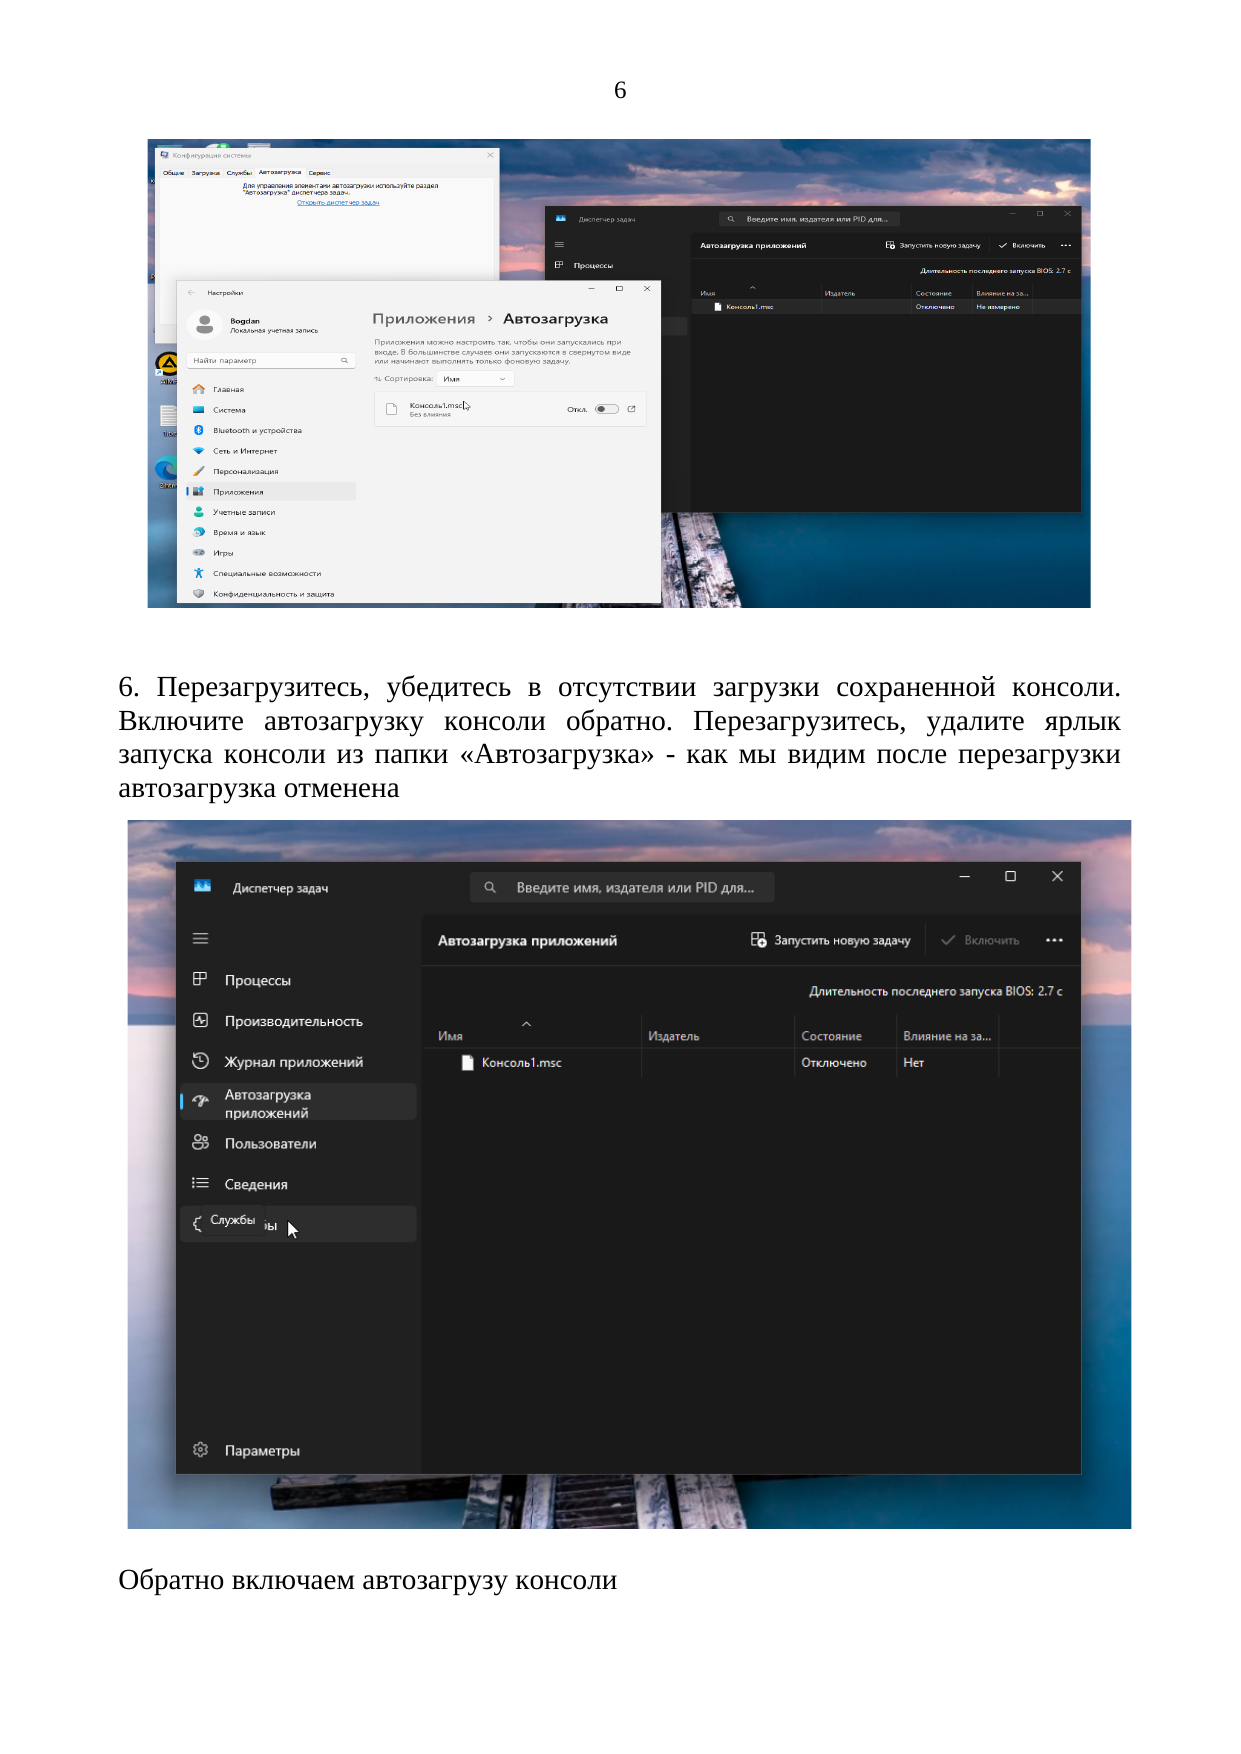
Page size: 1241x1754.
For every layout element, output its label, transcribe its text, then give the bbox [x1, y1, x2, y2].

picture [877, 1512, 887, 1523]
text 6. Перезагрузитесь, убедитесь в отсутствии загрузки сохраненной консоли. Включите автозагрузку консоли обратно. Перезагрузитесь, удалите ярлык запуска консоли из папки «Автозагрузка» - как мы видим после перезагрузки автозагрузка отменена [118, 669, 1122, 803]
text Обратно включаем автозагрузу консоли [118, 1562, 1122, 1596]
picture [940, 562, 994, 566]
picture [147, 139, 1091, 608]
picture [784, 1522, 795, 1529]
picture [127, 820, 1132, 1529]
picture [849, 576, 882, 590]
picture [768, 1505, 774, 1515]
picture [781, 564, 1091, 608]
